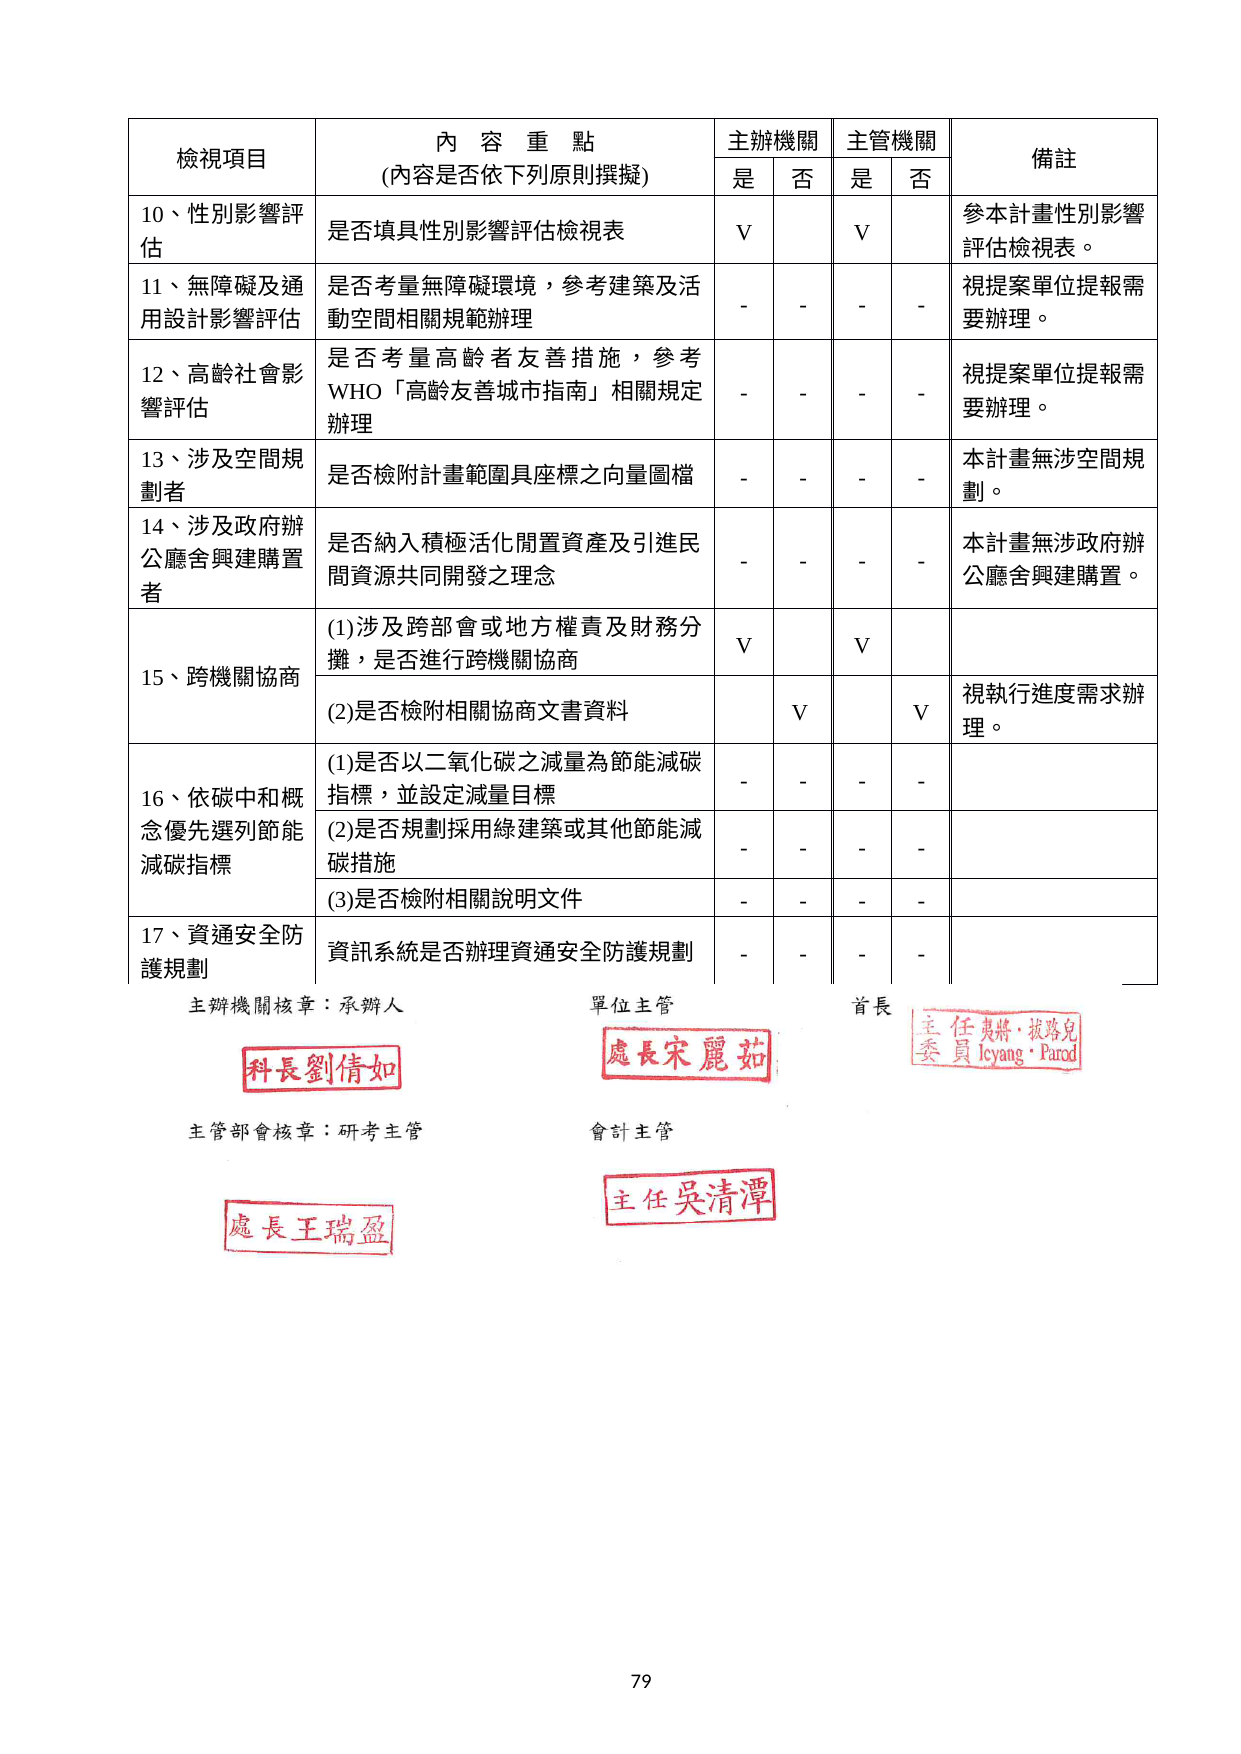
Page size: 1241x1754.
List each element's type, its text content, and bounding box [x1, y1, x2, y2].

table_cell - [834, 811, 891, 878]
table_header 主管機關 [834, 119, 949, 157]
table_cell 是否填具性別影響評估檢視表 [316, 196, 714, 263]
table_cell - [834, 744, 891, 810]
table_cell 15、跨機關協商 [129, 609, 315, 743]
table_cell - [774, 879, 831, 916]
table_cell [892, 609, 949, 675]
table_cell 是 [834, 158, 891, 195]
table_cell - [715, 340, 773, 439]
table_cell - [715, 508, 773, 608]
table_cell [834, 676, 891, 743]
table_cell [774, 609, 831, 675]
table_cell [952, 879, 1157, 916]
table_cell [952, 609, 1157, 675]
table_cell 否 [774, 158, 831, 195]
table_cell - [892, 508, 949, 608]
table_cell - [834, 264, 891, 339]
table_cell 資訊系統是否辦理資通安全防護規劃 [316, 917, 714, 984]
table_cell 是否考量高齡者友善措施，參考WHO「高齡友善城市指南」相關規定辦理 [316, 340, 714, 439]
table_cell 16、依碳中和概念優先選列節能減碳指標 [129, 744, 315, 916]
table_cell 是否檢附計畫範圍具座標之向量圖檔 [316, 440, 714, 507]
table_cell - [715, 264, 773, 339]
table_cell V [892, 676, 949, 743]
table_cell 12、高齡社會影響評估 [129, 340, 315, 439]
table_cell V [715, 196, 773, 263]
table_cell 17、資通安全防護規劃 [129, 917, 315, 984]
table_cell V [834, 609, 891, 675]
table_header 主辦機關 [715, 119, 831, 157]
table_cell - [892, 879, 949, 916]
table_cell [715, 676, 773, 743]
table_cell - [834, 917, 891, 984]
table_cell - [834, 440, 891, 507]
table_cell [774, 196, 831, 263]
table_cell 視提案單位提報需要辦理。 [952, 264, 1157, 339]
table_cell V [715, 609, 773, 675]
table_cell 14、涉及政府辦公廳舍興建購置者 [129, 508, 315, 608]
table_cell - [715, 811, 773, 878]
table_cell 是否考量無障礙環境，參考建築及活動空間相關規範辦理 [316, 264, 714, 339]
table_cell (2)是否檢附相關協商文書資料 [316, 676, 714, 743]
table_cell 是 [715, 158, 773, 195]
table_cell - [834, 340, 891, 439]
table_header 內 容 重 點 (內容是否依下列原則撰擬) [316, 119, 714, 195]
table_cell - [892, 811, 949, 878]
table_cell 視執行進度需求辦理。 [952, 676, 1157, 743]
table_cell 否 [892, 158, 949, 195]
table_cell [892, 196, 949, 263]
table_cell [952, 811, 1157, 878]
table_cell - [715, 440, 773, 507]
table_cell - [715, 744, 773, 810]
table_cell - [892, 744, 949, 810]
table_cell (3)是否檢附相關說明文件 [316, 879, 714, 916]
table_cell - [774, 811, 831, 878]
table_cell - [892, 264, 949, 339]
table_cell 視提案單位提報需要辦理。 [952, 340, 1157, 439]
picture [118, 984, 1123, 1285]
table_cell - [774, 917, 831, 984]
table_cell - [892, 917, 949, 984]
table_cell 10、性別影響評估 [129, 196, 315, 263]
table_cell (1)是否以二氧化碳之減量為節能減碳指標，並設定減量目標 [316, 744, 714, 810]
table_cell V [834, 196, 891, 263]
table_header 檢視項目 [129, 119, 315, 195]
table_cell [952, 744, 1157, 810]
table_cell - [834, 879, 891, 916]
table_cell - [774, 440, 831, 507]
table_cell 11、無障礙及通用設計影響評估 [129, 264, 315, 339]
table_header 備註 [952, 119, 1157, 195]
table_cell V [774, 676, 831, 743]
table_cell 13、涉及空間規劃者 [129, 440, 315, 507]
table_cell 本計畫無涉空間規劃。 [952, 440, 1157, 507]
table_cell 本計畫無涉政府辦公廳舍興建購置。 [952, 508, 1157, 608]
table_cell - [834, 508, 891, 608]
table_cell 是否納入積極活化閒置資產及引進民間資源共同開發之理念 [316, 508, 714, 608]
table_cell - [892, 440, 949, 507]
table_cell - [715, 917, 773, 984]
table_cell [952, 917, 1157, 984]
table_cell 參本計畫性別影響評估檢視表。 [952, 196, 1157, 263]
table_cell (1)涉及跨部會或地方權責及財務分攤，是否進行跨機關協商 [316, 609, 714, 675]
table_cell - [774, 340, 831, 439]
table_cell (2)是否規劃採用綠建築或其他節能減碳措施 [316, 811, 714, 878]
table_cell - [892, 340, 949, 439]
table_cell - [774, 744, 831, 810]
table_cell - [774, 264, 831, 339]
table_cell - [774, 508, 831, 608]
table_cell - [715, 879, 773, 916]
